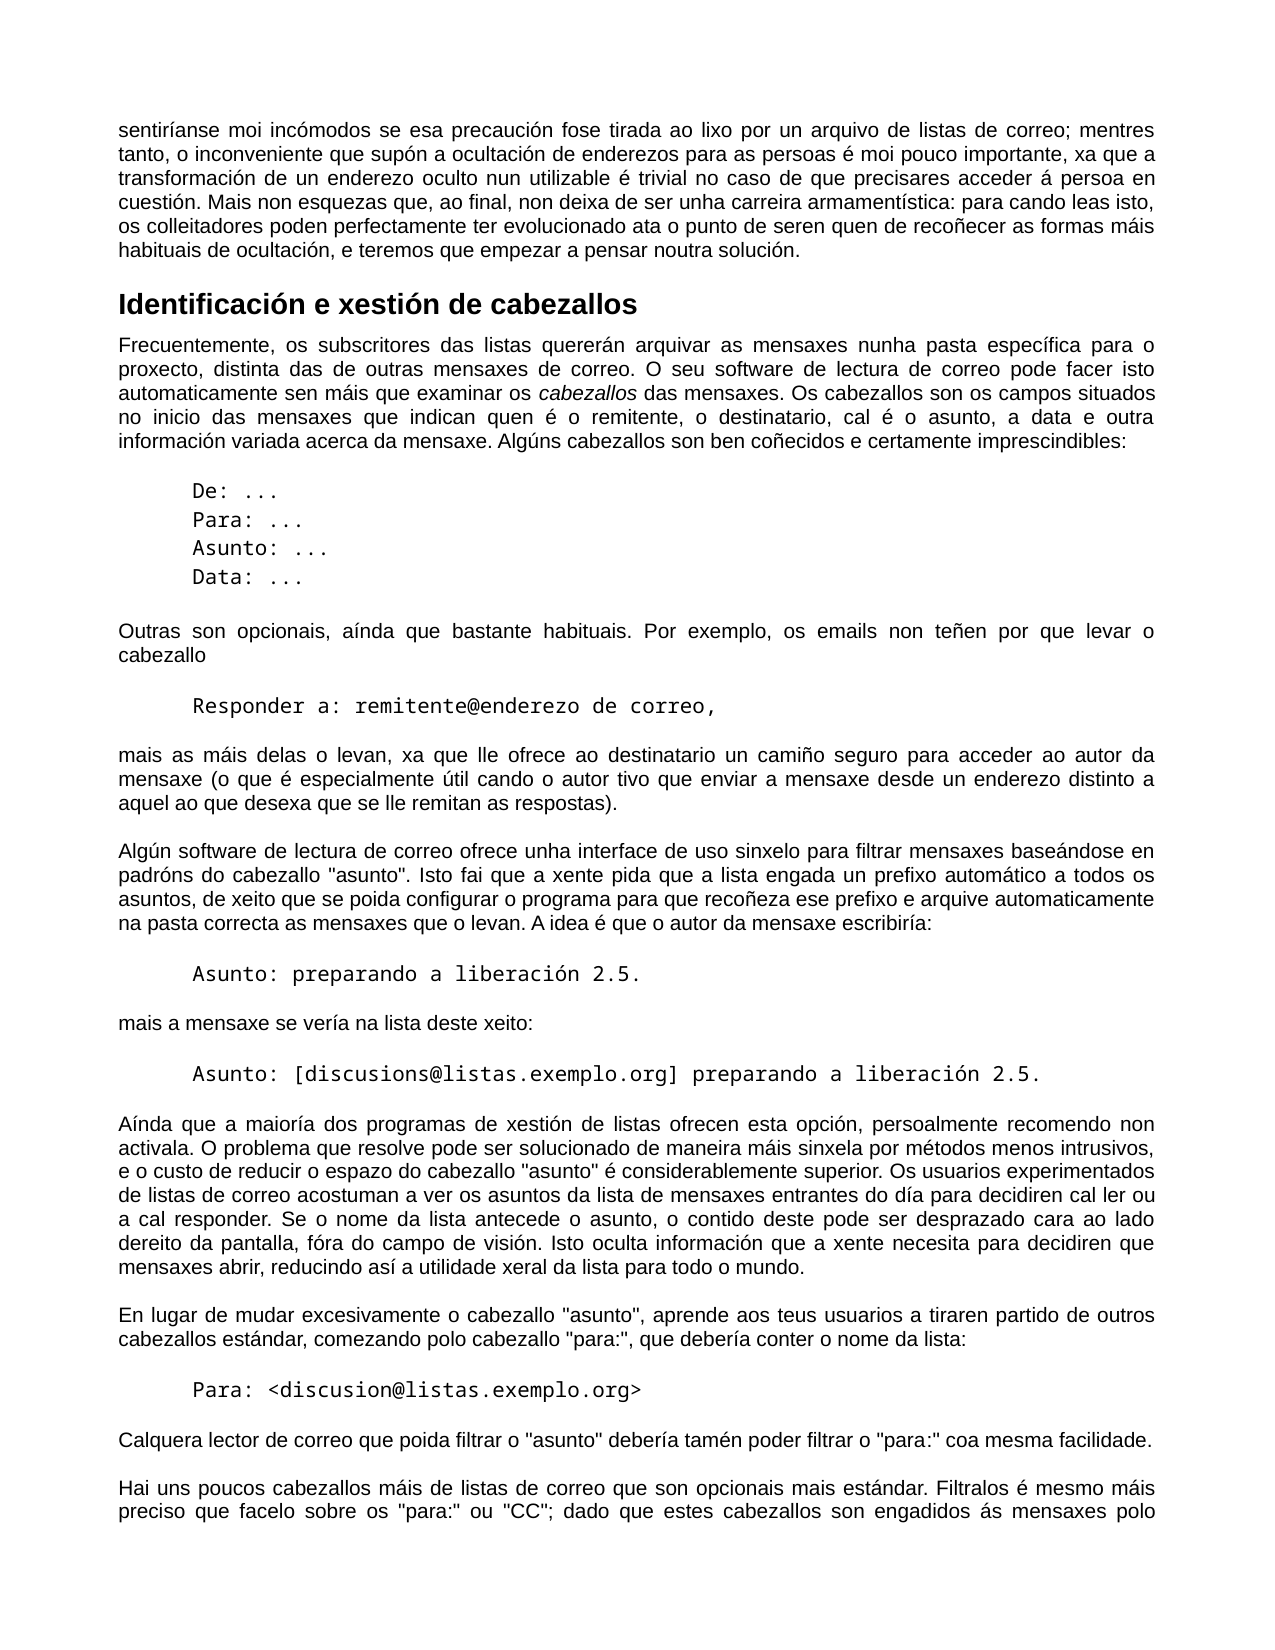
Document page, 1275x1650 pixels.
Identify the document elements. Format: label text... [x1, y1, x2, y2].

text Outras son opcionais, aínda que bastante habituais. Por exemplo, os emails non teñen por que levar o cabezallo [118, 619, 1157, 667]
text mais as máis delas o levan, xa que lle ofrece ao destinatario un camiño seguro para acceder ao autor da mensaxe (o que é especialmente útil cando o autor tivo que enviar a mensaxe desde un enderezo distinto a aquel ao que desexa que se lle remitan as respostas). [118, 743, 1157, 815]
text Asunto: [discusions@listas.exemplo.org] preparando a liberación 2.5. [192, 1059, 1157, 1087]
text Hai uns poucos cabezallos máis de listas de correo que son opcionais mais estándar. Filtralos é mesmo máis preciso que facelo sobre os "para:" ou "CC"; dado que estes cabezallos son engadidos ás mensaxes polo [118, 1475, 1157, 1523]
text Para: ... [192, 505, 1157, 533]
text Aínda que a maioría dos programas de xestión de listas ofrecen esta opción, persoalmente recomendo non activala. O problema que resolve pode ser solucionado de maneira máis sinxela por métodos menos intrusivos, e o custo de reducir o espazo do cabezallo "asunto" é considerablemente superior. Os usuarios experimentados de listas de correo acostuman a ver os asuntos da lista de mensaxes entrantes do día para decidiren cal ler ou a cal responder. Se o nome da lista antecede o asunto, o contido deste pode ser desprazado cara ao lado dereito da pantalla, fóra do campo de visión. Isto oculta información que a xente necesita para decidiren que mensaxes abrir, reducindo así a utilidade xeral da lista para todo o mundo. [118, 1111, 1157, 1279]
subtitle Identificación e xestión de cabezallos [118, 287, 1157, 320]
text Asunto: ... [192, 533, 1157, 562]
text Calquera lector de correo que poida filtrar o "asunto" debería tamén poder filtrar o "para:" coa mesma facilidade. [118, 1427, 1157, 1451]
text En lugar de mudar excesivamente o cabezallo "asunto", aprende aos teus usuarios a tiraren partido de outros cabezallos estándar, comezando polo cabezallo "para:", que debería conter o nome da lista: [118, 1303, 1157, 1351]
text De: ... [192, 477, 1157, 505]
text Responder a: remitente@enderezo de correo, [192, 691, 1157, 719]
text Para: <discusion@listas.exemplo.org> [192, 1375, 1157, 1403]
text Asunto: preparando a liberación 2.5. [192, 959, 1157, 987]
text Data: ... [192, 562, 1157, 590]
text Algún software de lectura de correo ofrece unha interface de uso sinxelo para filtrar mensaxes baseándose en padróns do cabezallo "asunto". Isto fai que a xente pida que a lista engada un prefixo automático a todos os asuntos, de xeito que se poida configurar o programa para que recoñeza ese prefixo e arquive automaticamente na pasta correcta as mensaxes que o levan. A idea é que o autor da mensaxe escribiría: [118, 839, 1157, 935]
text sentiríanse moi incómodos se esa precaución fose tirada ao lixo por un arquivo de listas de correo; mentres tanto, o inconveniente que supón a ocultación de enderezos para as persoas é moi pouco importante, xa que a transformación de un enderezo oculto nun utilizable é trivial no caso de que precisares acceder á persoa en cuestión. Mais non esquezas que, ao final, non deixa de ser unha carreira armamentística: para cando leas isto, os colleitadores poden perfectamente ter evolucionado ata o punto de seren quen de recoñecer as formas máis habituais de ocultación, e teremos que empezar a pensar noutra solución. [118, 118, 1157, 262]
text Frecuentemente, os subscritores das listas quererán arquivar as mensaxes nunha pasta específica para o proxecto, distinta das de outras mensaxes de correo. O seu software de lectura de correo pode facer isto automaticamente sen máis que examinar os cabezallos das mensaxes. Os cabezallos son os campos situados no inicio das mensaxes que indican quen é o remitente, o destinatario, cal é o asunto, a data e outra información variada acerca da mensaxe. Algúns cabezallos son ben coñecidos e certamente imprescindibles: [118, 333, 1157, 453]
text mais a mensaxe se vería na lista deste xeito: [118, 1011, 1157, 1035]
